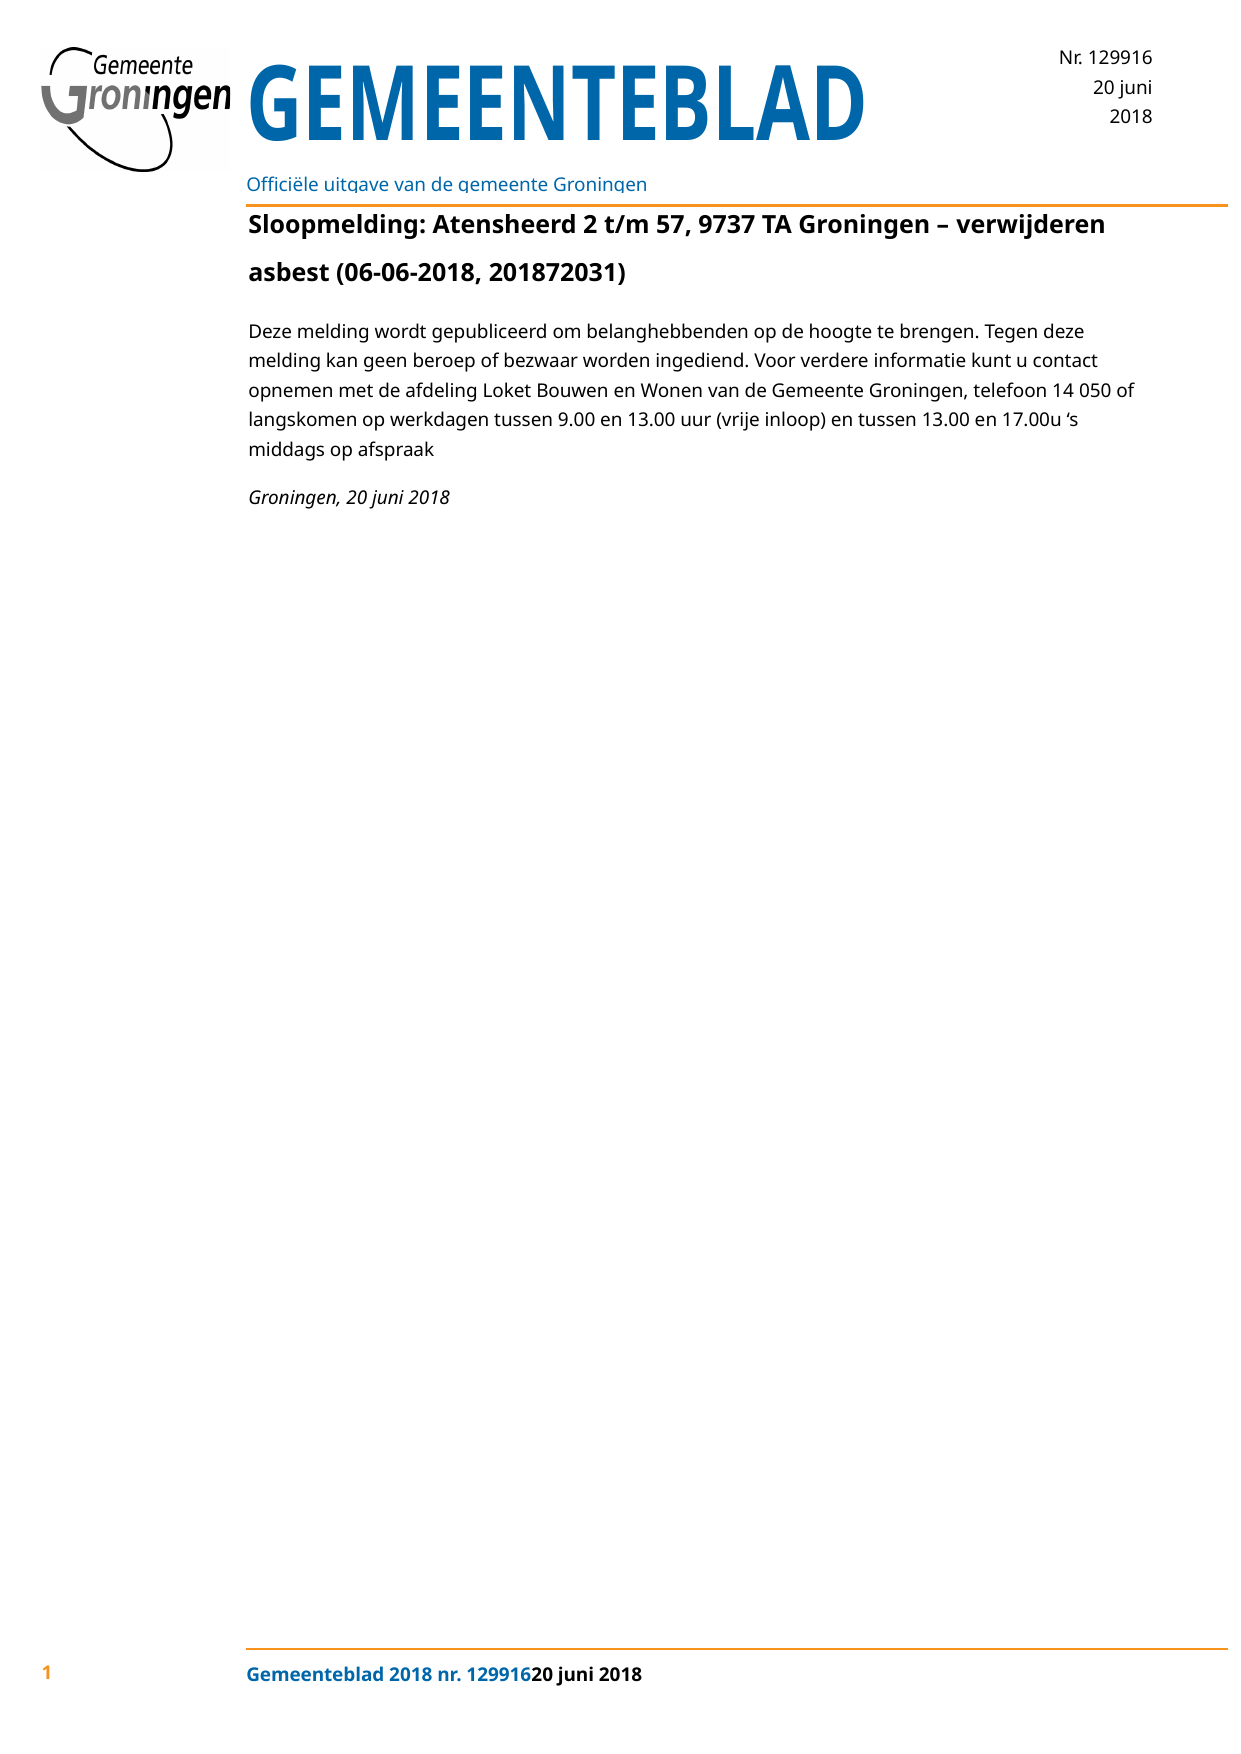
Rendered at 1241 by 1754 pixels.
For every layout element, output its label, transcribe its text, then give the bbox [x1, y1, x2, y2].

picture [41, 47, 231, 172]
text Groningen, 20 juni 2018 [248, 484, 1152, 510]
text Deze melding wordt gepubliceerd om belanghebbenden op de hoogte te brengen. Tegen deze melding kan geen beroep of bezwaar worden ingediend. Voor verdere informatie kunt u contact opnemen met de afdeling Loket Bouwen en Wonen van de Gemeente Groningen, telefoon 14 050 of langskomen op werkdagen tussen 9.00 en 13.00 uur (vrije inloop) en tussen 13.00 en 17.00u ‘s middags op afspraak [248, 318, 1152, 462]
text Sloopmelding: Atensheerd 2 t/m 57, 9737 TA Groningen – verwijderen asbest (06-06-2018, 201872031) [248, 207, 1152, 288]
